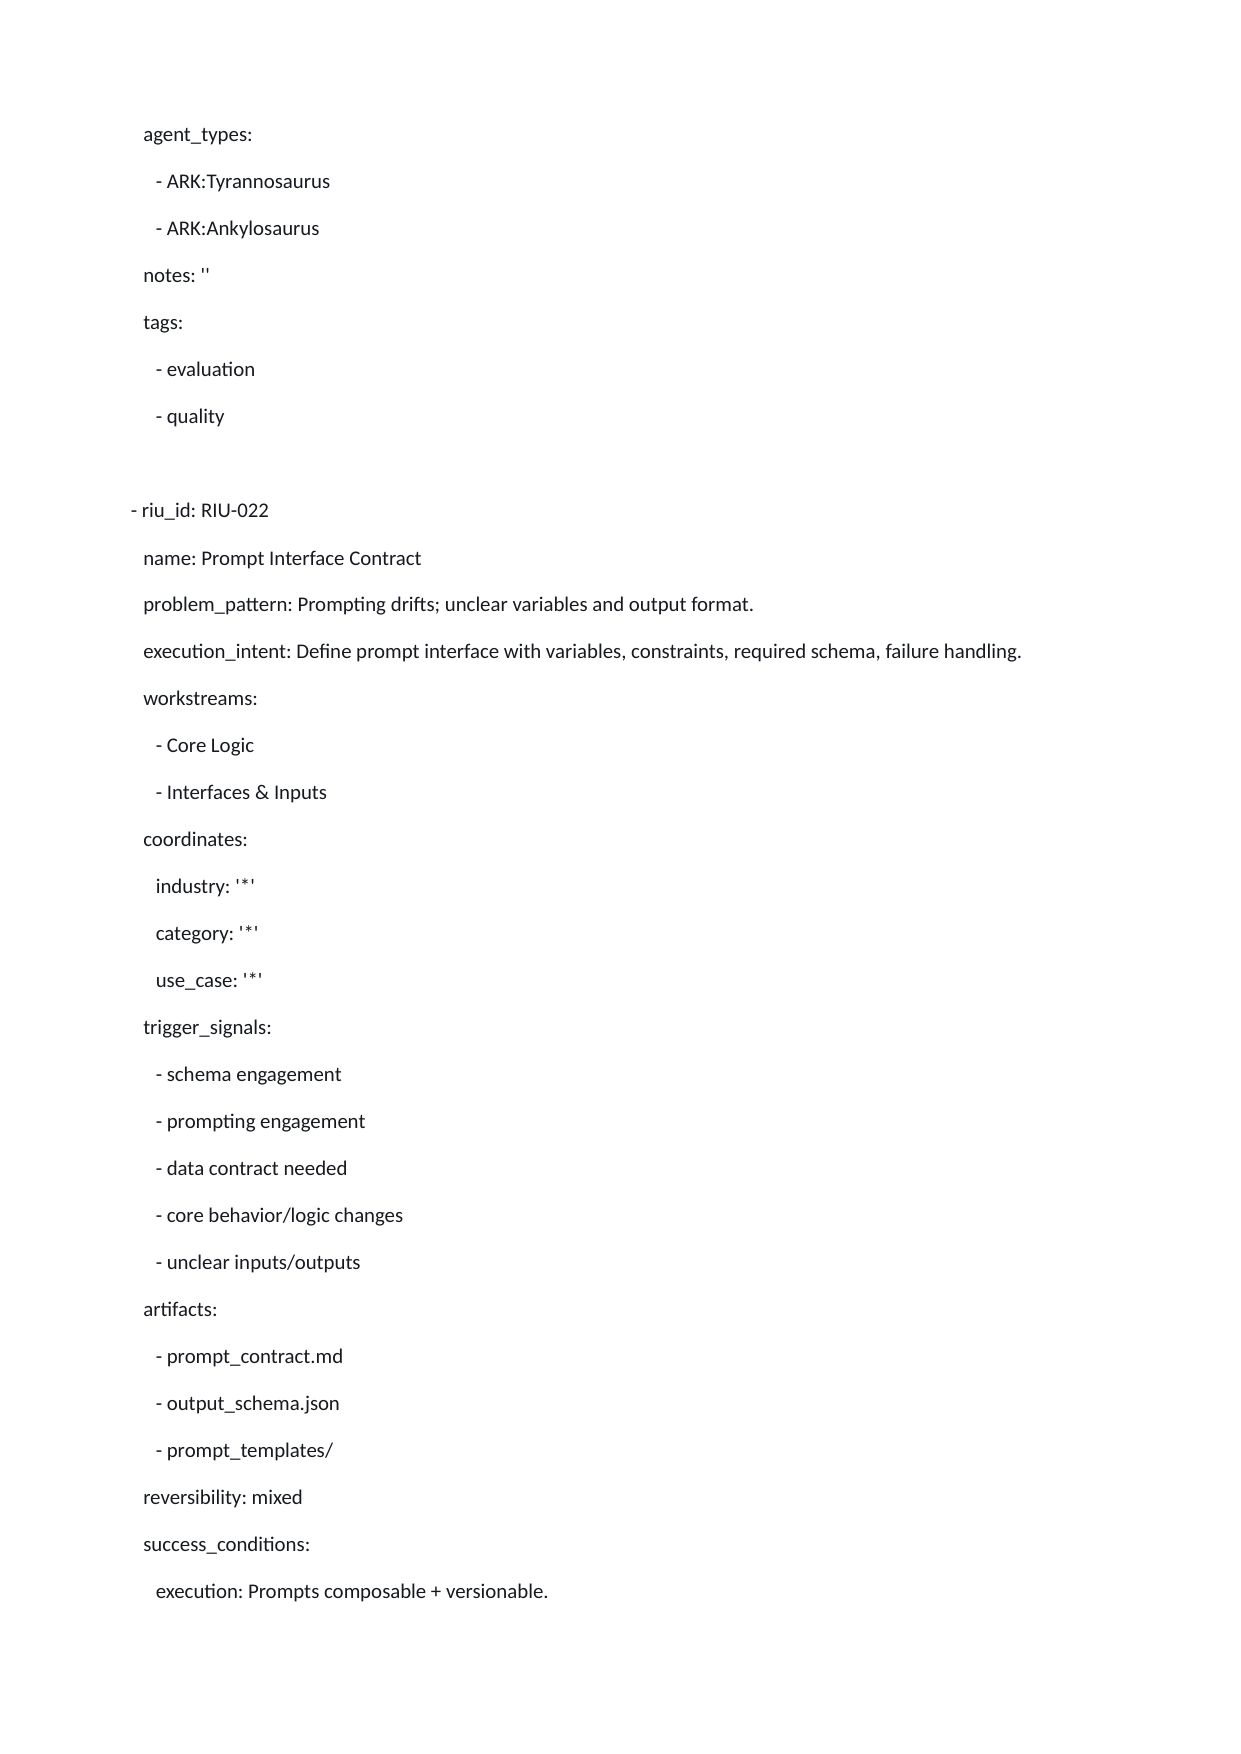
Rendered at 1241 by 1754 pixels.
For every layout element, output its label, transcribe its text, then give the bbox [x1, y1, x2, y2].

text notes: '' [118, 259, 1122, 288]
text - riu_id: RIU-022 [118, 494, 1122, 523]
text industry: '*' [118, 870, 1122, 899]
text category: '*' [118, 917, 1122, 946]
text name: Prompt Interface Contract [118, 542, 1122, 570]
text workstreams: [118, 682, 1122, 711]
text agent_types: [118, 118, 1122, 147]
text coordinates: [118, 823, 1122, 852]
text - Interfaces & Inputs [118, 776, 1122, 805]
text - prompting engagement [118, 1105, 1122, 1134]
text - prompt_templates/ [118, 1434, 1122, 1463]
text - output_schema.json [118, 1387, 1122, 1416]
text - schema engagement [118, 1058, 1122, 1087]
text - ARK:Tyrannosaurus [118, 165, 1122, 194]
text - quality [118, 400, 1122, 429]
text problem_pattern: Prompting drifts; unclear variables and output format. [118, 588, 1122, 617]
text use_case: '*' [118, 964, 1122, 993]
text execution: Prompts composable + versionable. [118, 1575, 1122, 1604]
text tags: [118, 306, 1122, 335]
text - prompt_contract.md [118, 1340, 1122, 1369]
text - ARK:Ankylosaurus [118, 212, 1122, 241]
text - core behavior/logic changes [118, 1199, 1122, 1228]
text artifacts: [118, 1293, 1122, 1322]
text - Core Logic [118, 729, 1122, 758]
text - data contract needed [118, 1152, 1122, 1181]
text trigger_signals: [118, 1011, 1122, 1040]
text - unclear inputs/outputs [118, 1246, 1122, 1275]
text - evaluation [118, 353, 1122, 382]
text reversibility: mixed [118, 1481, 1122, 1510]
text success_conditions: [118, 1528, 1122, 1557]
text execution_intent: Define prompt interface with variables, constraints, required schema, failure handling. [118, 636, 1122, 664]
